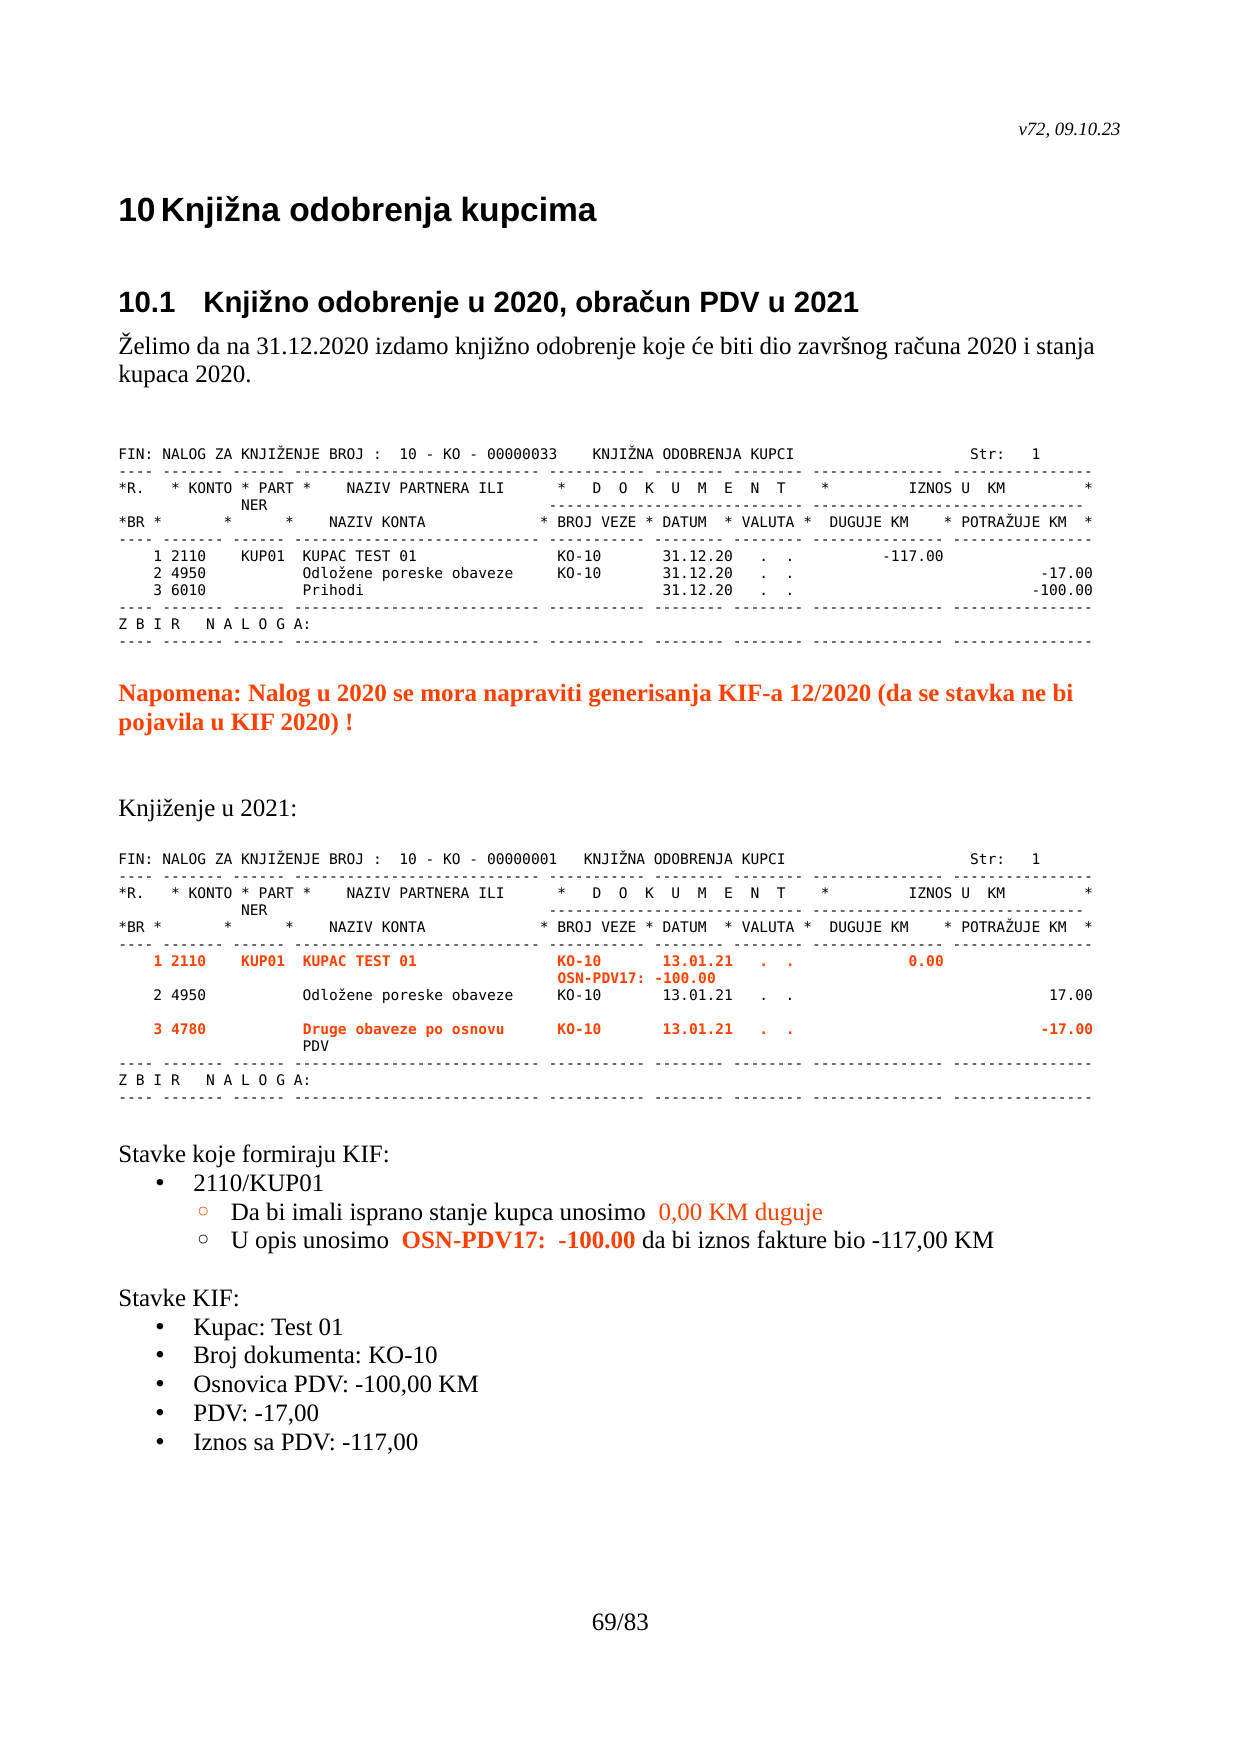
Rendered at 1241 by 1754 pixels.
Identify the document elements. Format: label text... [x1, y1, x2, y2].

text ---- ------- ------ ---------------------------- ----------- -------- -------- --------------- ---------------- [118, 1088, 1122, 1105]
text ---- ------- ------ ---------------------------- ----------- -------- -------- --------------- ---------------- [118, 936, 1122, 953]
text PDV [118, 1037, 1122, 1054]
text ---- ------- ------ ---------------------------- ----------- -------- -------- --------------- ---------------- [118, 1054, 1122, 1071]
text NER ----------------------------- ------------------------------- [118, 497, 1122, 514]
text Knjiženje u 2021: [118, 793, 1122, 822]
subtitle Knjižno odobrenje u 2020, obračun PDV u 2021 [118, 284, 1122, 318]
subtitle Knjižna odobrenja kupcima [118, 190, 1122, 229]
text 3 4780 Druge obaveze po osnovu KO-10 13.01.21 . . -17.00 [118, 1021, 1122, 1037]
text FIN: NALOG ZA KNJIŽENJE BROJ : 10 - KO - 00000001 KNJIŽNA ODOBRENJA KUPCI Str: 1 [118, 851, 1122, 868]
list Da bi imali isprano stanje kupca unosimo 0,00 KM duguje [193, 1197, 1122, 1226]
text OSN-PDV17: -100.00 [118, 969, 1122, 987]
text *R. * KONTO * PART * NAZIV PARTNERA ILI * D O K U M E N T * IZNOS U KM * [118, 480, 1122, 497]
list Iznos sa PDV: -117,00 [156, 1427, 1122, 1456]
text 1 2110 KUP01 KUPAC TEST 01 KO-10 13.01.21 . . 0.00 [118, 953, 1122, 969]
text Napomena: Nalog u 2020 se mora napraviti generisanja KIF-a 12/2020 (da se stavka ne bi pojavila u KIF 2020) ! [118, 678, 1122, 736]
text Želimo da na 31.12.2020 izdamo knjižno odobrenje koje će biti dio završnog računa 2020 i stanja kupaca 2020. [118, 331, 1122, 388]
text 3 6010 Prihodi 31.12.20 . . -100.00 [118, 582, 1122, 598]
list U opis unosimo OSN-PDV17: -100.00 da bi iznos fakture bio -117,00 KM [193, 1226, 1122, 1254]
list Osnovica PDV: -100,00 KM [156, 1369, 1122, 1398]
text FIN: NALOG ZA KNJIŽENJE BROJ : 10 - KO - 00000033 KNJIŽNA ODOBRENJA KUPCI Str: 1 [118, 446, 1122, 463]
text 2 4950 Odložene poreske obaveze KO-10 13.01.21 . . 17.00 [118, 987, 1122, 1003]
text 1 2110 KUP01 KUPAC TEST 01 KO-10 31.12.20 . . -117.00 [118, 548, 1122, 564]
text ---- ------- ------ ---------------------------- ----------- -------- -------- --------------- ---------------- [118, 632, 1122, 649]
text *BR * * * NAZIV KONTA * BROJ VEZE * DATUM * VALUTA * DUGUJE KM * POTRAŽUJE KM * [118, 919, 1122, 936]
text ---- ------- ------ ---------------------------- ----------- -------- -------- --------------- ---------------- [118, 463, 1122, 480]
list 2110/KUP01 [156, 1168, 1122, 1197]
text ---- ------- ------ ---------------------------- ----------- -------- -------- --------------- ---------------- [118, 598, 1122, 616]
list Kupac: Test 01 [156, 1312, 1122, 1341]
list Broj dokumenta: KO-10 [156, 1341, 1122, 1369]
text *R. * KONTO * PART * NAZIV PARTNERA ILI * D O K U M E N T * IZNOS U KM * [118, 885, 1122, 902]
text *BR * * * NAZIV KONTA * BROJ VEZE * DATUM * VALUTA * DUGUJE KM * POTRAŽUJE KM * [118, 514, 1122, 531]
text Stavke KIF: [118, 1283, 1122, 1312]
text ---- ------- ------ ---------------------------- ----------- -------- -------- --------------- ---------------- [118, 531, 1122, 548]
text NER ----------------------------- ------------------------------- [118, 902, 1122, 919]
text Z B I R N A L O G A: [118, 616, 1122, 632]
text Z B I R N A L O G A: [118, 1071, 1122, 1088]
text ---- ------- ------ ---------------------------- ----------- -------- -------- --------------- ---------------- [118, 868, 1122, 885]
text Stavke koje formiraju KIF: [118, 1139, 1122, 1168]
list PDV: -17,00 [156, 1398, 1122, 1427]
text 2 4950 Odložene poreske obaveze KO-10 31.12.20 . . -17.00 [118, 564, 1122, 582]
